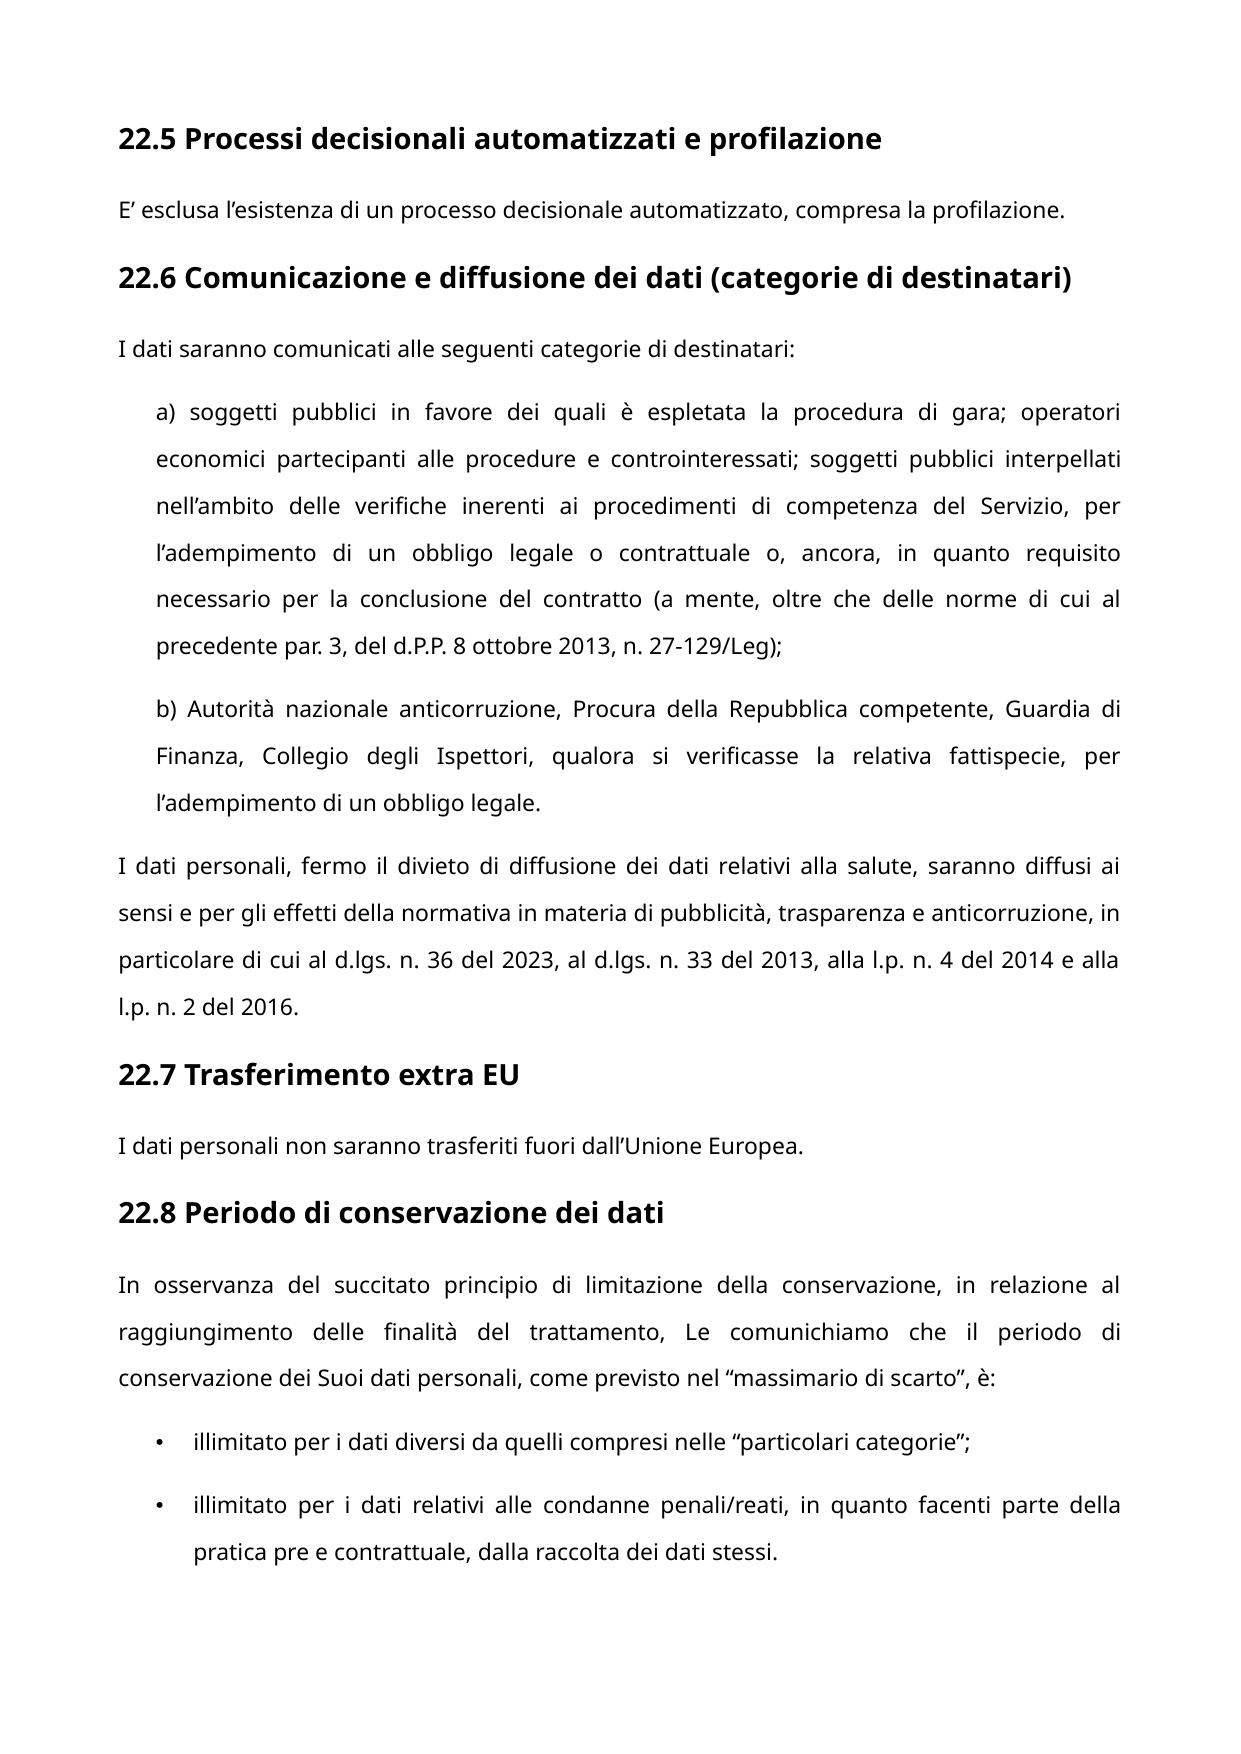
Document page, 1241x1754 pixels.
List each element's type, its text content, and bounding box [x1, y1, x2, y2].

subtitle 22.5 Processi decisionali automatizzati e profilazione [118, 118, 1122, 158]
list I dati saranno comunicati alle seguenti categorie di destinatari: [83, 333, 1122, 364]
list E’ esclusa l’esistenza di un processo decisionale automatizzato, compresa la profilazione. [83, 194, 1122, 225]
list illimitato per i dati diversi da quelli compresi nelle “particolari categorie”; [156, 1425, 1122, 1457]
subtitle 22.6 Comunicazione e diffusione dei dati (categorie di destinatari) [118, 257, 1122, 297]
list I dati personali non saranno trasferiti fuori dall’Unione Europea. [83, 1130, 1122, 1161]
subtitle 22.7 Trasferimento extra EU [118, 1054, 1122, 1094]
subtitle 22.8 Periodo di conservazione dei dati [118, 1193, 1122, 1232]
list In osservanza del succitato principio di limitazione della conservazione, in relazione al raggiungimento delle finalità del trattamento, Le comunichiamo che il periodo di conservazione dei Suoi dati personali, come previsto nel “massimario di scarto”, è: [83, 1268, 1122, 1393]
list I dati personali, fermo il divieto di diffusione dei dati relativi alla salute, saranno diffusi ai sensi e per gli effetti della normativa in materia di pubblicità, trasparenza e anticorruzione, in particolare di cui al d.lgs. n. 36 del 2023, al d.lgs. n. 33 del 2013, alla l.p. n. 4 del 2014 e alla l.p. n. 2 del 2016. [83, 850, 1122, 1022]
list b) Autorità nazionale anticorruzione, Procura della Repubblica competente, Guardia di Finanza, Collegio degli Ispettori, qualora si verificasse la relativa fattispecie, per l’adempimento di un obbligo legale. [118, 693, 1122, 818]
list illimitato per i dati relativi alle condanne penali/reati, in quanto facenti parte della pratica pre e contrattuale, dalla raccolta dei dati stessi. [156, 1488, 1122, 1567]
list a) soggetti pubblici in favore dei quali è espletata la procedura di gara; operatori economici partecipanti alle procedure e controinteressati; soggetti pubblici interpellati nell’ambito delle verifiche inerenti ai procedimenti di competenza del Servizio, per l’adempimento di un obbligo legale o contrattuale o, ancora, in quanto requisito necessario per la conclusione del contratto (a mente, oltre che delle norme di cui al precedente par. 3, del d.P.P. 8 ottobre 2013, n. 27-129/Leg); [118, 396, 1122, 661]
